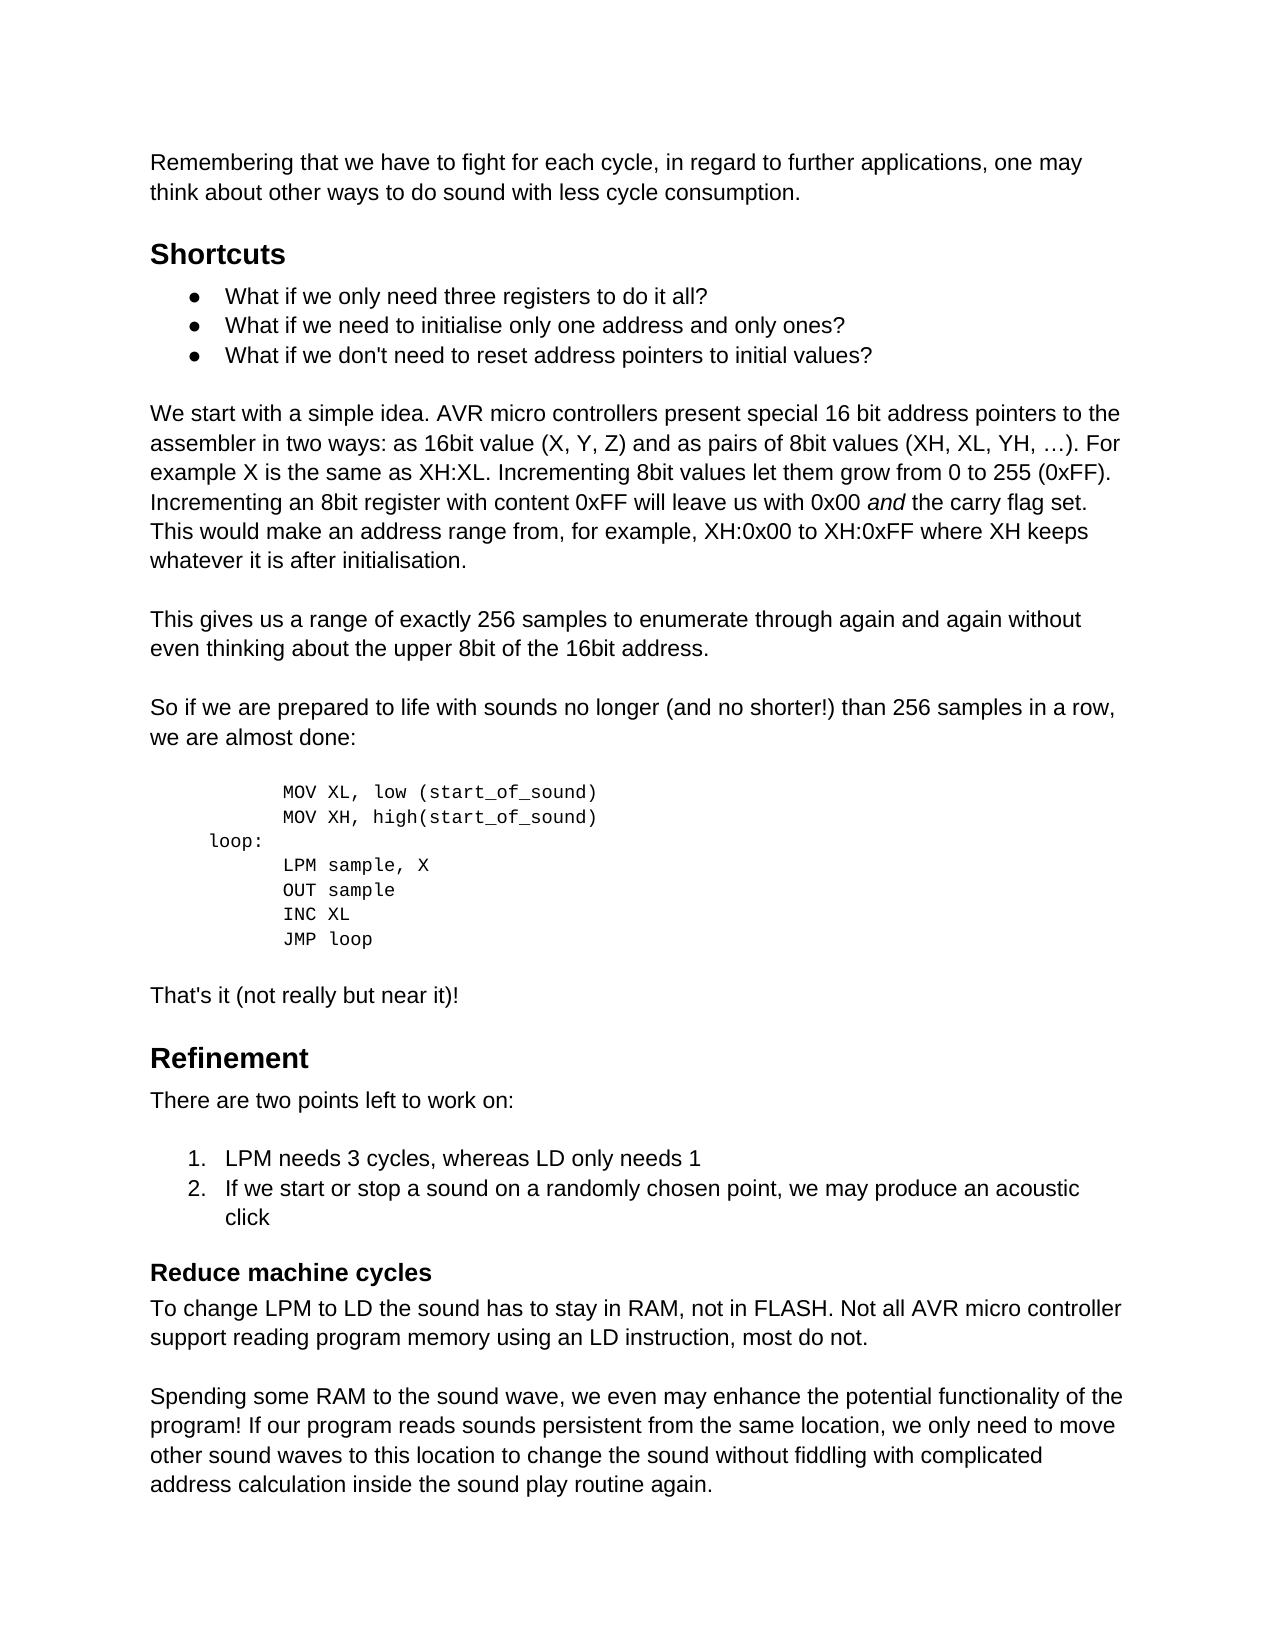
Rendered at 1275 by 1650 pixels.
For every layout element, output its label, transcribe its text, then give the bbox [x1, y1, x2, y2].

text So if we are prepared to life with sounds no longer (and no shorter!) than 256 samples in a row, we are almost done: [150, 695, 1125, 750]
subtitle Refinement [150, 1042, 1125, 1074]
subtitle Shortcuts [150, 238, 1125, 271]
text MOV XL, low (start_of_sound) [208, 783, 1125, 804]
text To change LPM to LD the sound has to stay in RAM, not in FLASH. Not all AVR micro controller support reading program memory using an LD instruction, most do not. [150, 1295, 1125, 1350]
list LPM needs 3 cycles, whereas LD only needs 1 [187, 1146, 1125, 1172]
text INC XL [208, 905, 1125, 926]
text MOV XH, high(start_of_sound) [208, 807, 1125, 829]
list What if we only need three registers to do it all? [187, 284, 1125, 309]
list What if we don't need to reset address pointers to initial values? [187, 342, 1125, 368]
text This gives us a range of exactly 256 samples to enumerate through again and again without even thinking about the upper 8bit of the 16bit address. [150, 607, 1125, 662]
text That's it (not really but near it)! [150, 983, 1125, 1009]
list What if we need to initialise only one address and only ones? [187, 313, 1125, 339]
text We start with a simple idea. AVR micro controllers present special 16 bit address pointers to the assembler in two ways: as 16bit value (X, Y, Z) and as pairs of 8bit values (XH, XL, YH, …). For example X is the same as XH:XL. Incrementing 8bit values let them grow from 0 to 255 (0xFF). Incrementing an 8bit register with content 0xFF will leave us with 0x00 and the carry flag set. This would make an address range from, for example, XH:0x00 to XH:0xFF where XH keeps whatever it is after initialisation. [150, 401, 1125, 574]
text loop: [208, 832, 1125, 853]
list If we start or stop a sound on a randomly chosen point, we may produce an acoustic click [187, 1175, 1125, 1230]
text OUT sample [208, 881, 1125, 902]
text There are two points left to work on: [150, 1087, 1125, 1113]
subtitle Reduce machine cycles [150, 1259, 1125, 1287]
text JMP loop [208, 929, 1125, 951]
text Remembering that we have to fight for each cycle, in regard to further applications, one may think about other ways to do sound with less cycle consumption. [150, 150, 1125, 205]
text LPM sample, X [208, 856, 1125, 877]
text Spending some RAM to the sound wave, we even may enhance the potential functionality of the program! If our program reads sounds persistent from the same location, we only need to move other sound waves to this location to change the sound without fiddling with complicated address calculation inside the sound play routine again. [150, 1383, 1125, 1497]
